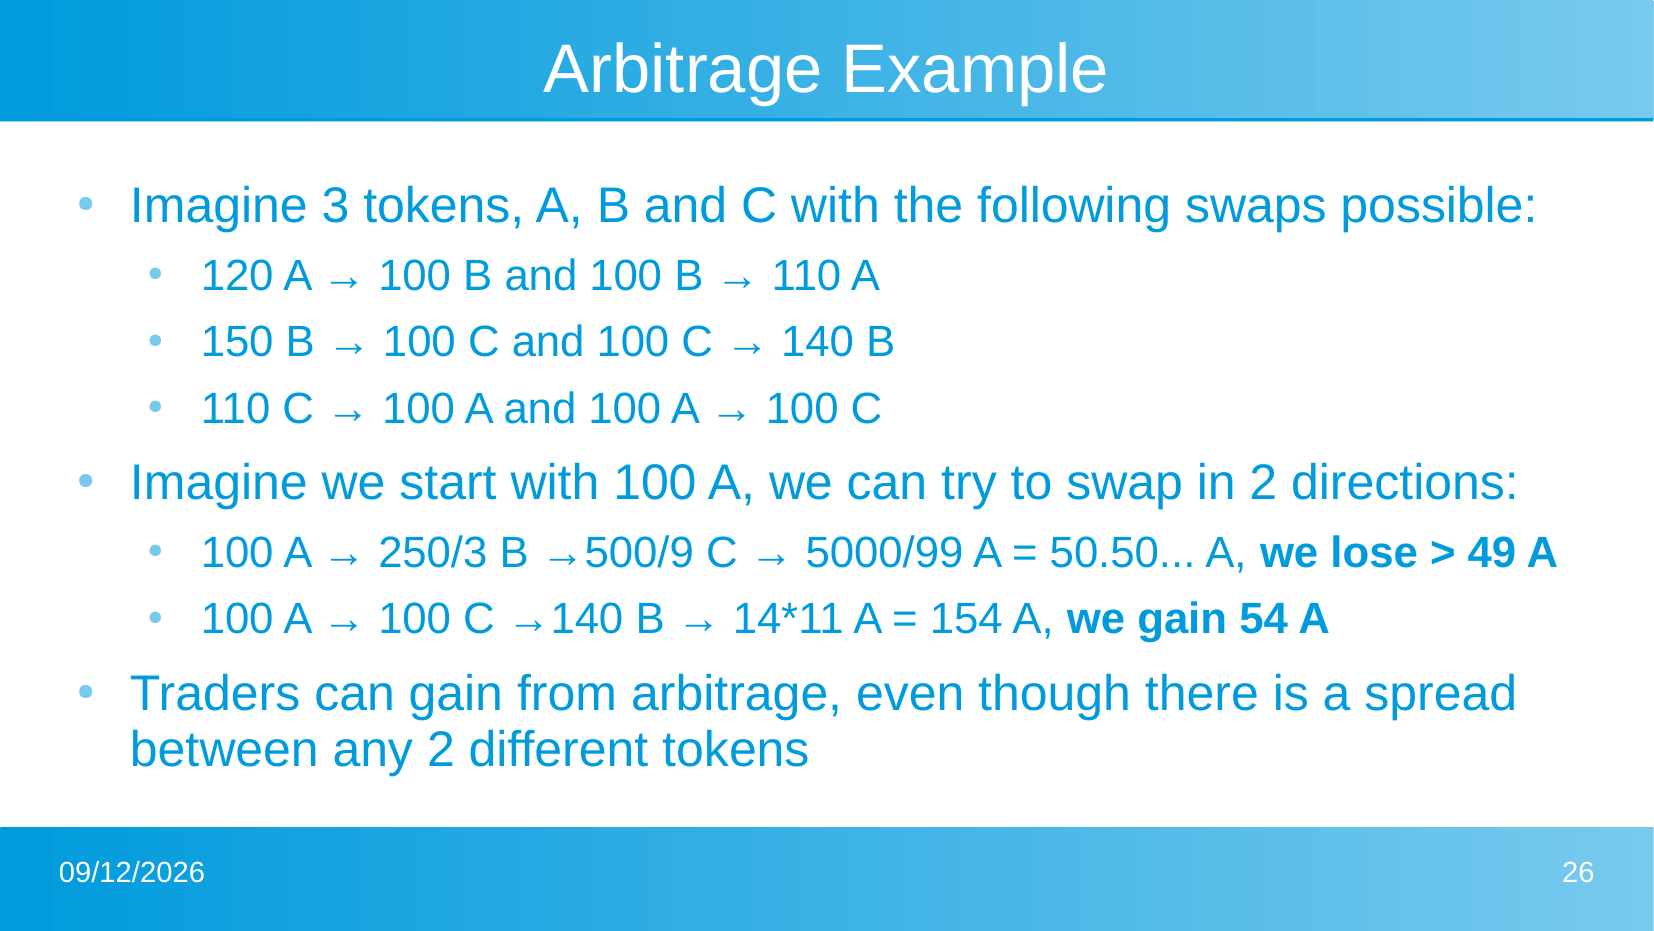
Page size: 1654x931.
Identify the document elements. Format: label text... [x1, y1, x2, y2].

title Arbitrage Example [59, 29, 1595, 108]
list Imagine 3 tokens, A, B and C with the following swaps possible: 120 A → 100 B and 100 B → 110 A 150 B → 100 C and 100 C → 140 B 110 C → 100 A and 100 A → 100 C Imagine we start with 100 A, we can try to swap in 2 directions: 100 A → 250/3 B →500/9 C → 5000/99 A = 50.50... A, we lose > 49 A 100 A → 100 C →140 B → 14*11 A = 154 A, we gain 54 A Traders can gain from arbitrage, even though there is a spread between any 2 different tokens [59, 177, 1595, 768]
